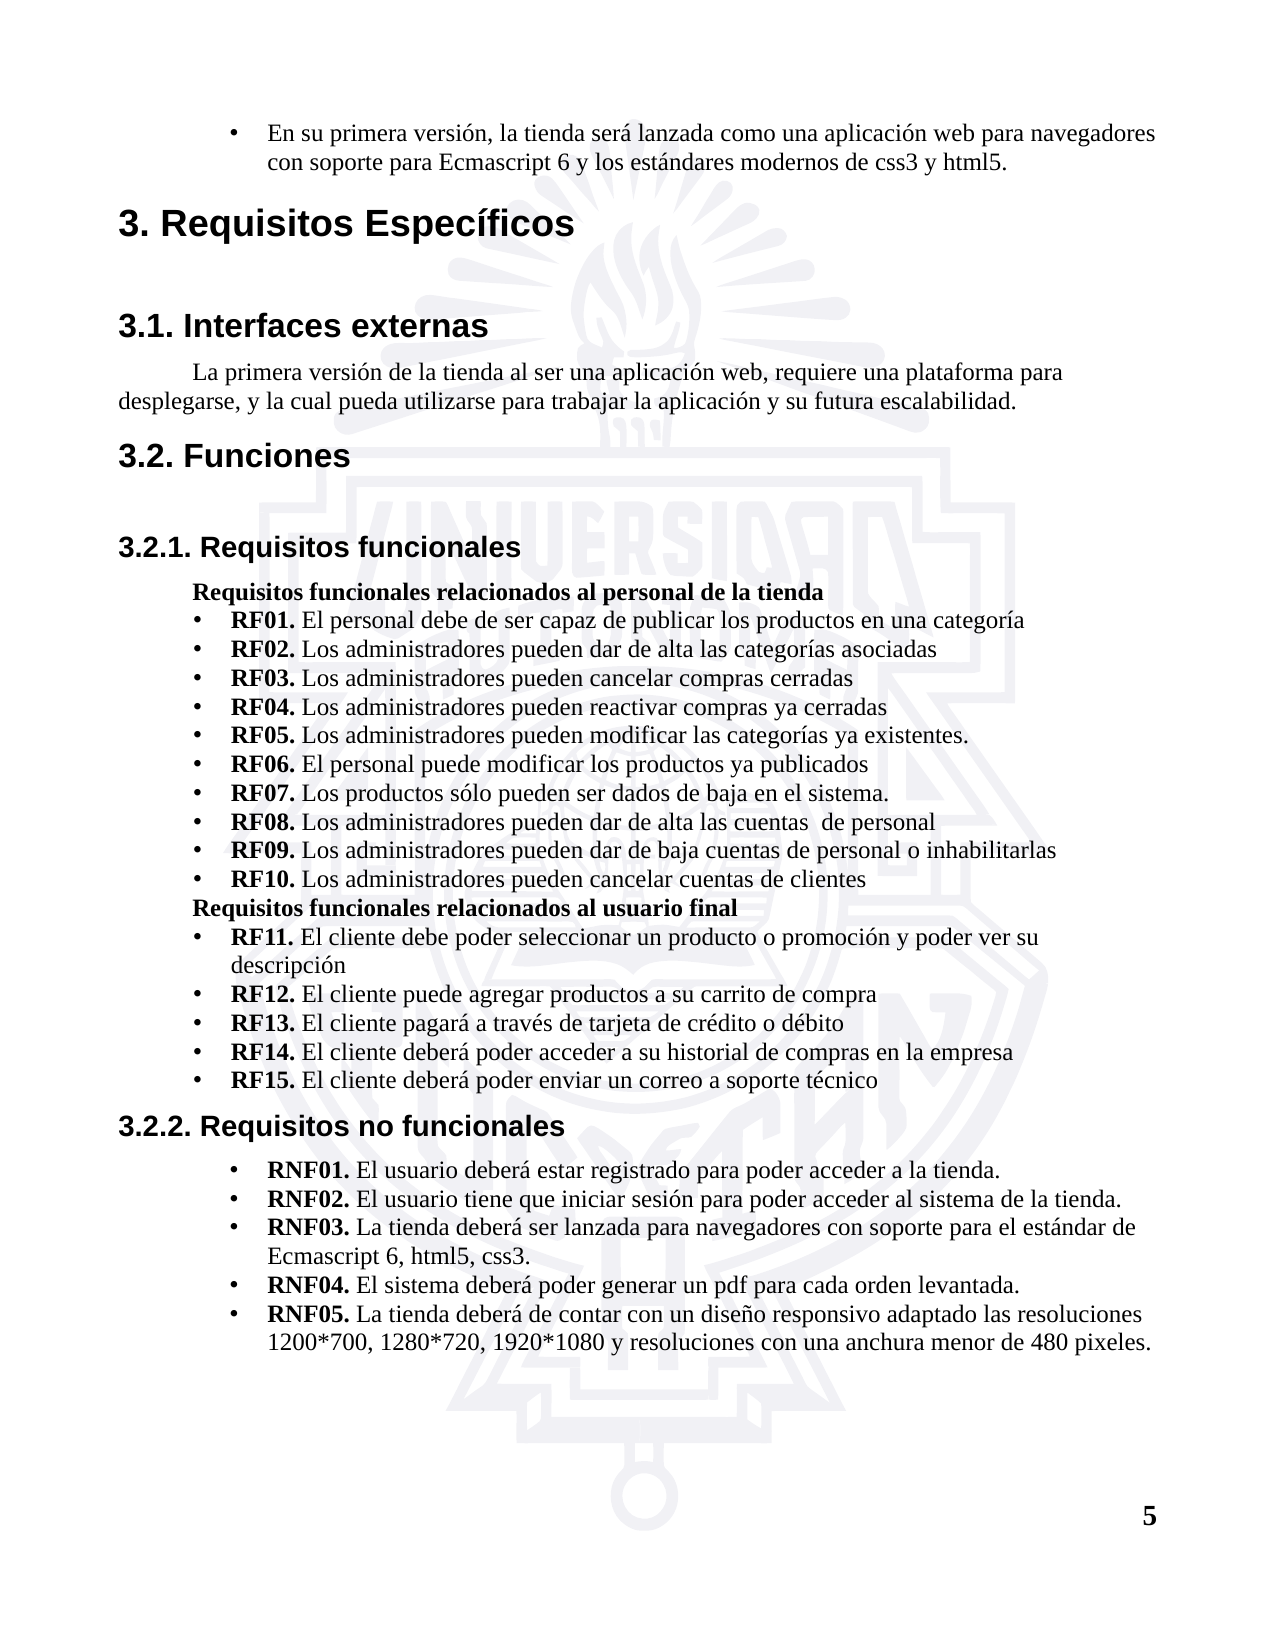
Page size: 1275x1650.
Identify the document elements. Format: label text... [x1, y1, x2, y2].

subtitle 3.2. Funciones [118, 436, 1157, 474]
list RF13. El cliente pagará a través de tarjeta de crédito o débito [193, 1008, 1157, 1037]
subtitle 3.2.1. Requisitos funcionales [118, 530, 1157, 564]
subtitle 3.2.2. Requisitos no funcionales [118, 1109, 1157, 1142]
subtitle 3.1. Interfaces externas [118, 306, 1157, 345]
list RF09. Los administradores pueden dar de baja cuentas de personal o inhabilitarlas [193, 835, 1157, 864]
list RF15. El cliente deberá poder enviar un correo a soporte técnico [193, 1065, 1157, 1094]
list RF14. El cliente deberá poder acceder a su historial de compras en la empresa [193, 1037, 1157, 1065]
list RNF05. La tienda deberá de contar con un diseño responsivo adaptado las resoluciones 1200*700, 1280*720, 1920*1080 y resoluciones con una anchura menor de 480 pixeles. [229, 1299, 1157, 1356]
list En su primera versión, la tienda será lanzada como una aplicación web para navegadores con soporte para Ecmascript 6 y los estándares modernos de css3 y html5. [229, 118, 1157, 176]
list RF06. El personal puede modificar los productos ya publicados [193, 749, 1157, 778]
list RF12. El cliente puede agregar productos a su carrito de compra [193, 979, 1157, 1008]
list RF11. El cliente debe poder seleccionar un producto o promoción y poder ver su descripción [193, 922, 1157, 979]
text La primera versión de la tienda al ser una aplicación web, requiere una plataforma para desplegarse, y la cual pueda utilizarse para trabajar la aplicación y su futura escalabilidad. [118, 357, 1157, 415]
list RF01. El personal debe de ser capaz de publicar los productos en una categoría [193, 605, 1157, 634]
list RNF01. El usuario deberá estar registrado para poder acceder a la tienda. [229, 1155, 1157, 1184]
list RF07. Los productos sólo pueden ser dados de baja en el sistema. [193, 778, 1157, 807]
list RF02. Los administradores pueden dar de alta las categorías asociadas [193, 634, 1157, 663]
list RF10. Los administradores pueden cancelar cuentas de clientes [193, 864, 1157, 893]
list RNF03. La tienda deberá ser lanzada para navegadores con soporte para el estándar de Ecmascript 6, html5, css3. [229, 1212, 1157, 1270]
list RF03. Los administradores pueden cancelar compras cerradas [193, 663, 1157, 692]
list RNF04. El sistema deberá poder generar un pdf para cada orden levantada. [229, 1270, 1157, 1299]
list RF05. Los administradores pueden modificar las categorías ya existentes. [193, 720, 1157, 749]
text Requisitos funcionales relacionados al usuario final [118, 893, 1157, 922]
text Requisitos funcionales relacionados al personal de la tienda [118, 577, 1157, 605]
list RF04. Los administradores pueden reactivar compras ya cerradas [193, 692, 1157, 720]
list RF08. Los administradores pueden dar de alta las cuentas de personal [193, 807, 1157, 835]
list RNF02. El usuario tiene que iniciar sesión para poder acceder al sistema de la tienda. [229, 1184, 1157, 1212]
subtitle 3. Requisitos Específicos [118, 201, 1157, 244]
